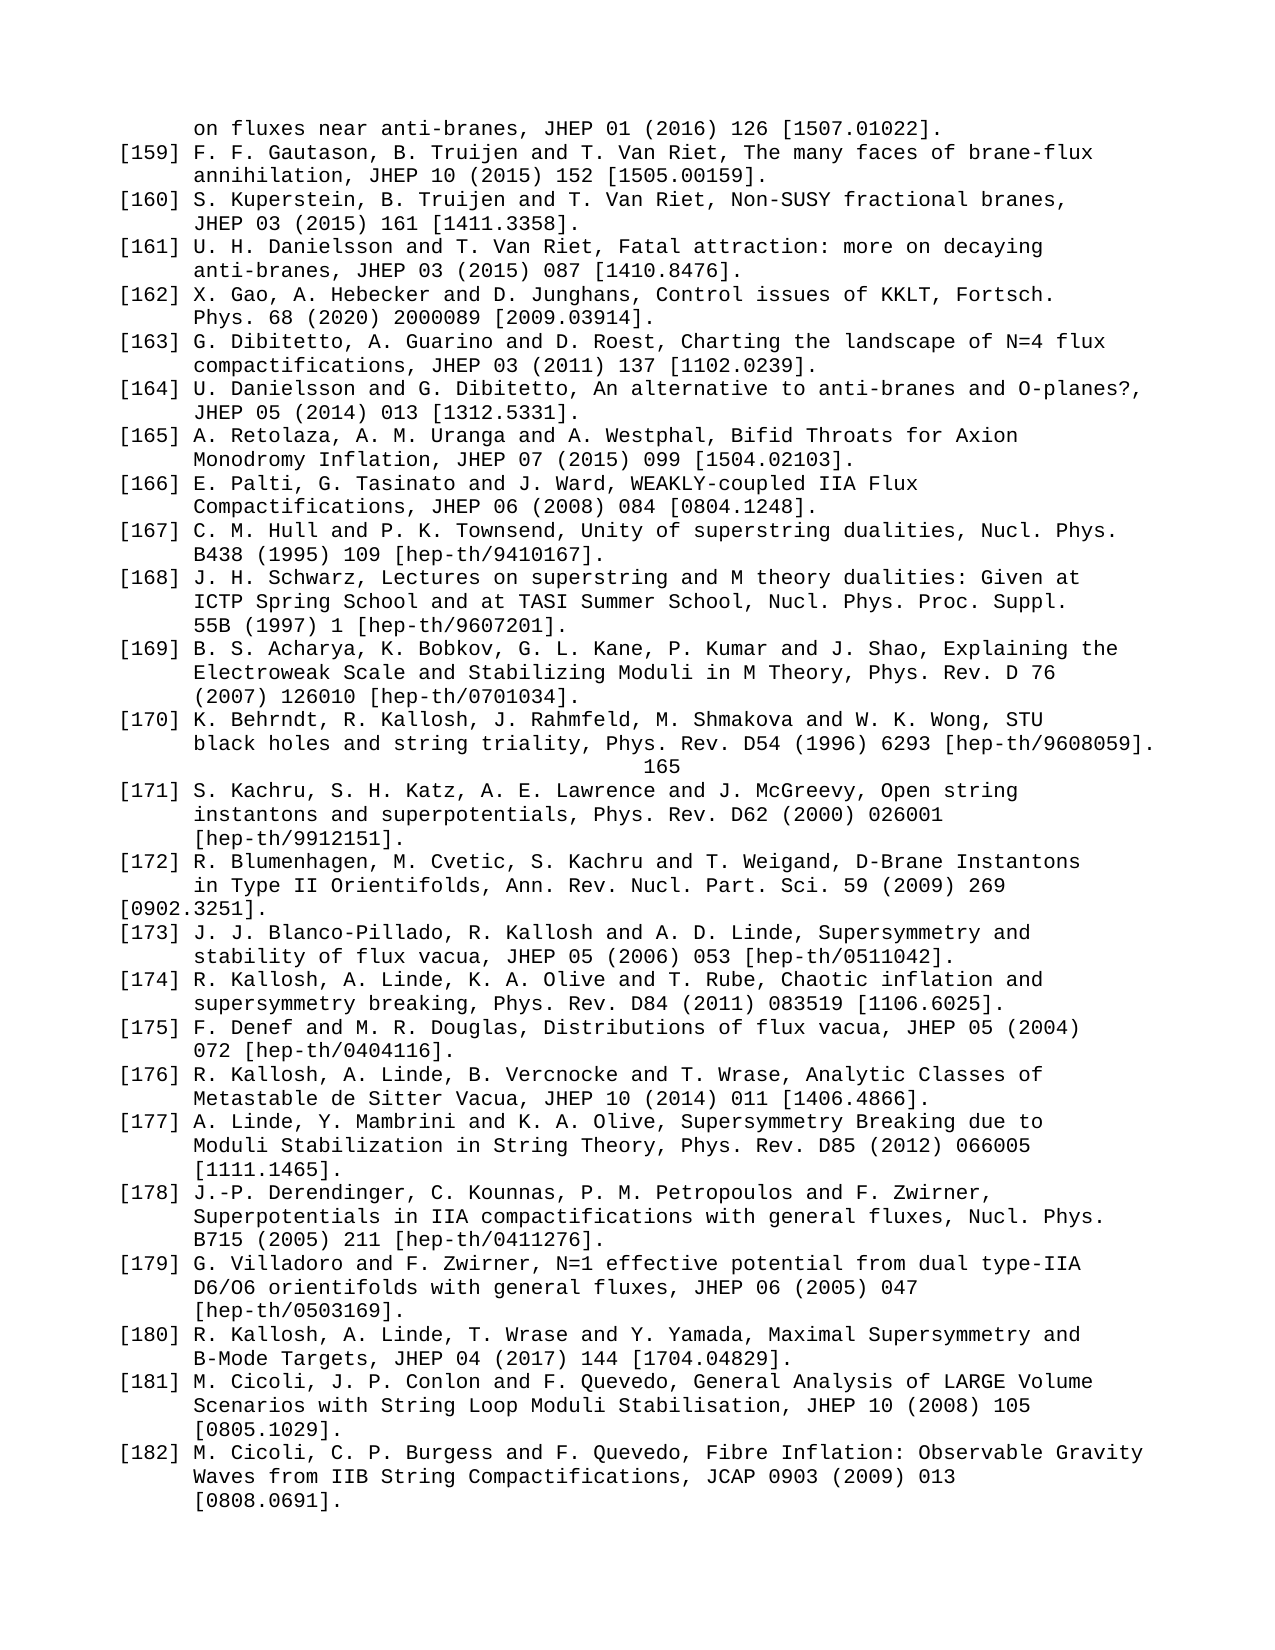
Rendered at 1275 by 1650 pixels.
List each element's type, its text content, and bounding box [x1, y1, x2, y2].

text ICTP Spring School and at TASI Summer School, Nucl. Phys. Proc. Suppl. [118, 591, 1157, 615]
text Superpotentials in IIA compactifications with general fluxes, Nucl. Phys. [118, 1206, 1157, 1229]
text [169] B. S. Acharya, K. Bobkov, G. L. Kane, P. Kumar and J. Shao, Explaining the [118, 638, 1157, 662]
text [hep-th/0503169]. [118, 1300, 1157, 1324]
text supersymmetry breaking, Phys. Rev. D84 (2011) 083519 [1106.6025]. [118, 993, 1157, 1017]
text [171] S. Kachru, S. H. Katz, A. E. Lawrence and J. McGreevy, Open string [118, 780, 1157, 804]
text [164] U. Danielsson and G. Dibitetto, An alternative to anti-branes and O-planes?, [118, 378, 1157, 402]
text Phys. 68 (2020) 2000089 [2009.03914]. [118, 307, 1157, 331]
text Metastable de Sitter Vacua, JHEP 10 (2014) 011 [1406.4866]. [118, 1088, 1157, 1111]
text instantons and superpotentials, Phys. Rev. D62 (2000) 026001 [118, 804, 1157, 827]
text JHEP 03 (2015) 161 [1411.3358]. [118, 213, 1157, 236]
text [173] J. J. Blanco-Pillado, R. Kallosh and A. D. Linde, Supersymmetry and [118, 922, 1157, 946]
text [159] F. F. Gautason, B. Truijen and T. Van Riet, The many faces of brane-flux [118, 142, 1157, 165]
text [162] X. Gao, A. Hebecker and D. Junghans, Control issues of KKLT, Fortsch. [118, 284, 1157, 307]
text 55B (1997) 1 [hep-th/9607201]. [118, 615, 1157, 638]
text B438 (1995) 109 [hep-th/9410167]. [118, 544, 1157, 567]
text stability of flux vacua, JHEP 05 (2006) 053 [hep-th/0511042]. [118, 946, 1157, 969]
text Compactifications, JHEP 06 (2008) 084 [0804.1248]. [118, 496, 1157, 520]
text [165] A. Retolaza, A. M. Uranga and A. Westphal, Bifid Throats for Axion [118, 426, 1157, 449]
text compactifications, JHEP 03 (2011) 137 [1102.0239]. [118, 354, 1157, 378]
text [181] M. Cicoli, J. P. Conlon and F. Quevedo, General Analysis of LARGE Volume [118, 1371, 1157, 1395]
text Monodromy Inflation, JHEP 07 (2015) 099 [1504.02103]. [118, 449, 1157, 473]
text [hep-th/9912151]. [118, 827, 1157, 851]
text 072 [hep-th/0404116]. [118, 1040, 1157, 1064]
text [178] J.-P. Derendinger, C. Kounnas, P. M. Petropoulos and F. Zwirner, [118, 1182, 1157, 1206]
text [167] C. M. Hull and P. K. Townsend, Unity of superstring dualities, Nucl. Phys. [118, 520, 1157, 544]
text [177] A. Linde, Y. Mambrini and K. A. Olive, Supersymmetry Breaking due to [118, 1111, 1157, 1135]
text [0805.1029]. [118, 1419, 1157, 1442]
text [179] G. Villadoro and F. Zwirner, N=1 effective potential from dual type-IIA [118, 1253, 1157, 1277]
text [161] U. H. Danielsson and T. Van Riet, Fatal attraction: more on decaying [118, 236, 1157, 260]
text [168] J. H. Schwarz, Lectures on superstring and M theory dualities: Given at [118, 567, 1157, 591]
text D6/O6 orientifolds with general fluxes, JHEP 06 (2005) 047 [118, 1277, 1157, 1300]
text [1111.1465]. [118, 1158, 1157, 1182]
text Scenarios with String Loop Moduli Stabilisation, JHEP 10 (2008) 105 [118, 1395, 1157, 1419]
text Moduli Stabilization in String Theory, Phys. Rev. D85 (2012) 066005 [118, 1135, 1157, 1158]
text [180] R. Kallosh, A. Linde, T. Wrase and Y. Yamada, Maximal Supersymmetry and [118, 1324, 1157, 1348]
text [166] E. Palti, G. Tasinato and J. Ward, WEAKLY-coupled IIA Flux [118, 473, 1157, 496]
text [176] R. Kallosh, A. Linde, B. Vercnocke and T. Wrase, Analytic Classes of [118, 1064, 1157, 1088]
text [170] K. Behrndt, R. Kallosh, J. Rahmfeld, M. Shmakova and W. K. Wong, STU [118, 709, 1157, 733]
text on fluxes near anti-branes, JHEP 01 (2016) 126 [1507.01022]. [118, 118, 1157, 142]
text [182] M. Cicoli, C. P. Burgess and F. Quevedo, Fibre Inflation: Observable Gravity [118, 1442, 1157, 1466]
text anti-branes, JHEP 03 (2015) 087 [1410.8476]. [118, 260, 1157, 284]
text Electroweak Scale and Stabilizing Moduli in M Theory, Phys. Rev. D 76 [118, 662, 1157, 686]
text [163] G. Dibitetto, A. Guarino and D. Roest, Charting the landscape of N=4 flux [118, 331, 1157, 354]
text B715 (2005) 211 [hep-th/0411276]. [118, 1229, 1157, 1253]
text 165 [118, 757, 1157, 780]
text [175] F. Denef and M. R. Douglas, Distributions of flux vacua, JHEP 05 (2004) [118, 1017, 1157, 1040]
text Waves from IIB String Compactifications, JCAP 0903 (2009) 013 [118, 1466, 1157, 1489]
text [160] S. Kuperstein, B. Truijen and T. Van Riet, Non-SUSY fractional branes, [118, 189, 1157, 213]
text B-Mode Targets, JHEP 04 (2017) 144 [1704.04829]. [118, 1348, 1157, 1371]
text [172] R. Blumenhagen, M. Cvetic, S. Kachru and T. Weigand, D-Brane Instantons [118, 851, 1157, 875]
text annihilation, JHEP 10 (2015) 152 [1505.00159]. [118, 165, 1157, 189]
text [0808.0691]. [118, 1489, 1157, 1513]
text JHEP 05 (2014) 013 [1312.5331]. [118, 402, 1157, 426]
text [174] R. Kallosh, A. Linde, K. A. Olive and T. Rube, Chaotic inflation and [118, 969, 1157, 993]
text black holes and string triality, Phys. Rev. D54 (1996) 6293 [hep-th/9608059]. [118, 733, 1157, 757]
text (2007) 126010 [hep-th/0701034]. [118, 686, 1157, 709]
text in Type II Orientifolds, Ann. Rev. Nucl. Part. Sci. 59 (2009) 269 [0902.3251]. [118, 875, 1157, 922]
